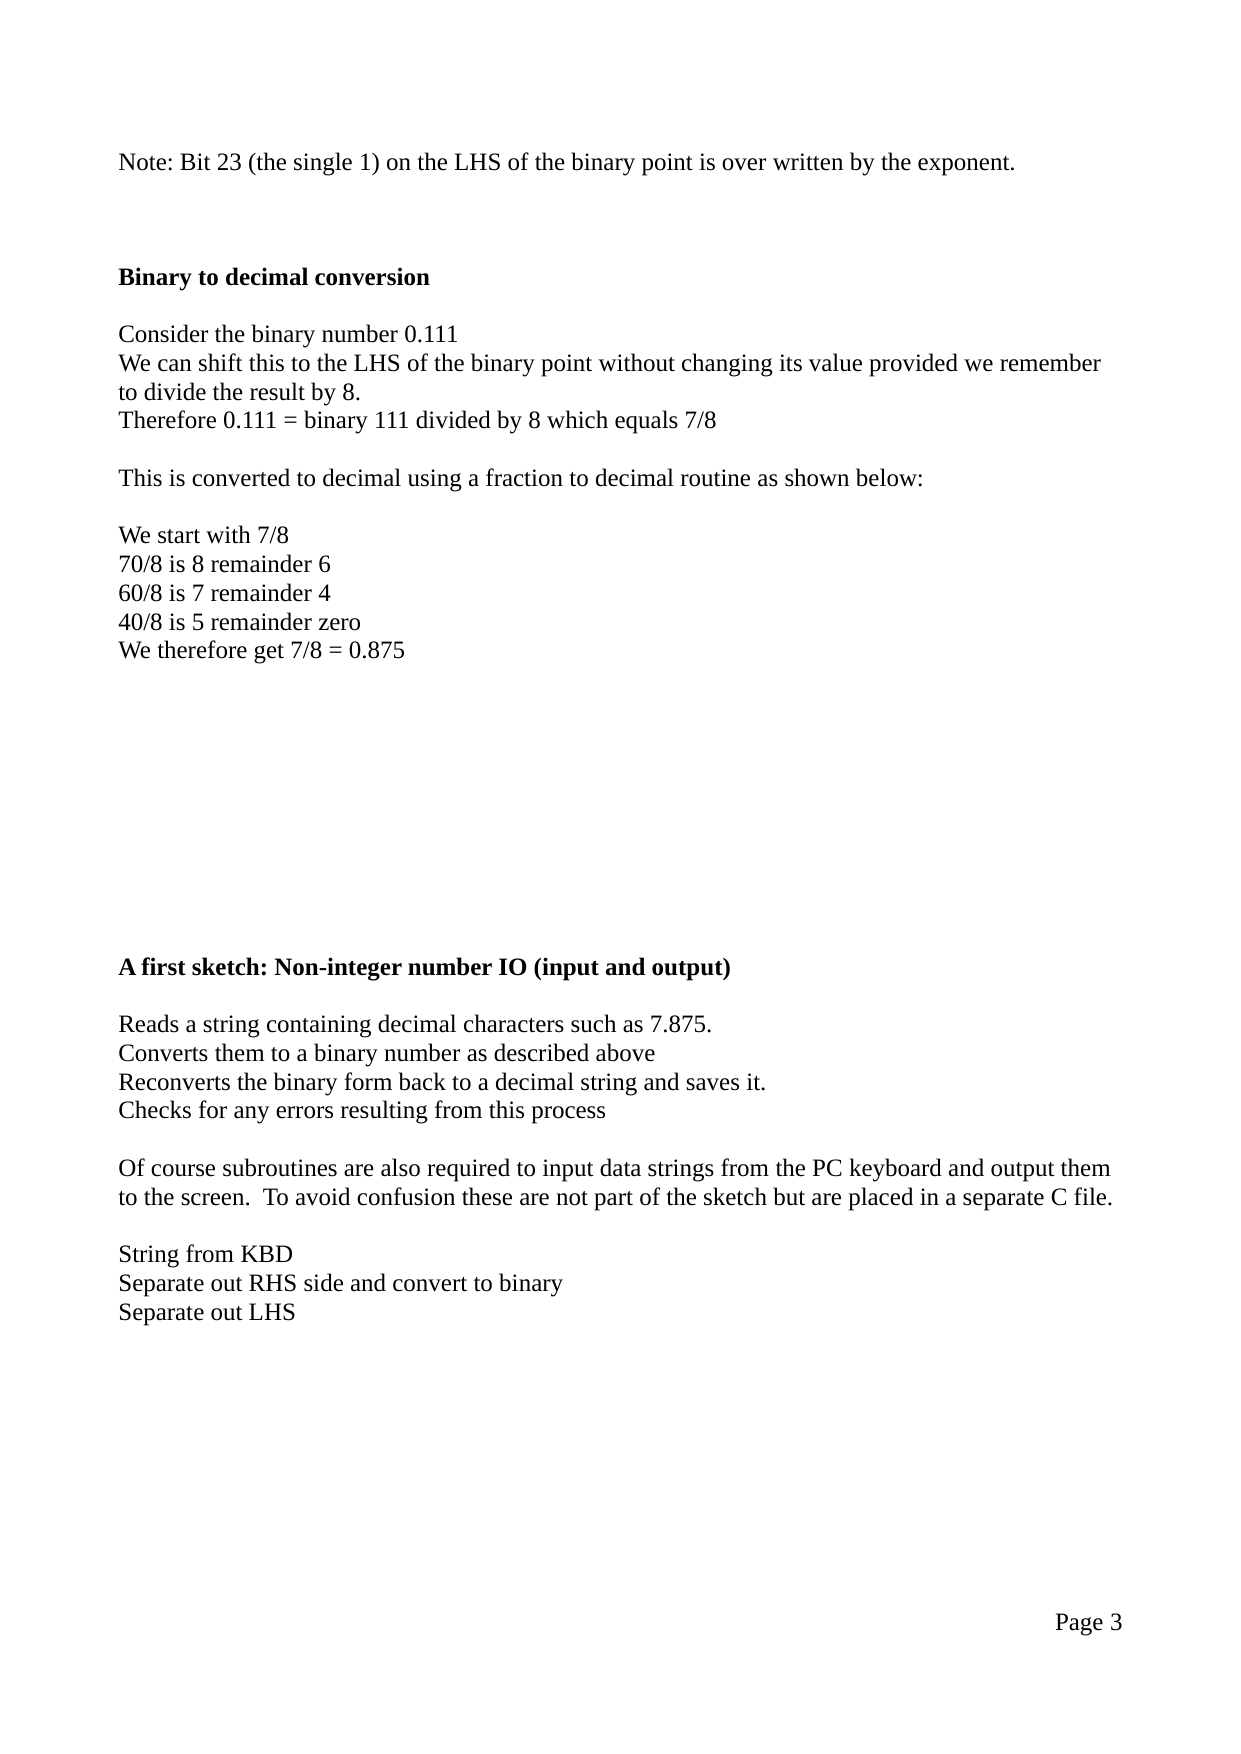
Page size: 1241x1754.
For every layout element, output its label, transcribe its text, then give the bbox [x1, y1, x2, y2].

text 60/8 is 7 remainder 4 [118, 578, 1122, 607]
text Binary to decimal conversion [118, 262, 1122, 291]
text Of course subroutines are also required to input data strings from the PC keyboard and output them to the screen. To avoid confusion these are not part of the sketch but are placed in a separate C file. [118, 1153, 1122, 1211]
text 40/8 is 5 remainder zero [118, 607, 1122, 636]
text A first sketch: Non-integer number IO (input and output) [118, 952, 1122, 981]
text This is converted to decimal using a fraction to decimal routine as shown below: [118, 463, 1122, 492]
text Converts them to a binary number as described above [118, 1038, 1122, 1067]
text We start with 7/8 [118, 521, 1122, 549]
text Separate out RHS side and convert to binary [118, 1268, 1122, 1297]
text Consider the binary number 0.111 [118, 319, 1122, 348]
text Therefore 0.111 = binary 111 divided by 8 which equals 7/8 [118, 406, 1122, 434]
text Separate out LHS [118, 1297, 1122, 1326]
text We therefore get 7/8 = 0.875 [118, 636, 1122, 664]
text Reads a string containing decimal characters such as 7.875. [118, 1009, 1122, 1038]
text Checks for any errors resulting from this process [118, 1096, 1122, 1124]
text String from KBD [118, 1239, 1122, 1268]
text Note: Bit 23 (the single 1) on the LHS of the binary point is over written by the exponent. [118, 147, 1122, 176]
text Reconverts the binary form back to a decimal string and saves it. [118, 1067, 1122, 1096]
text 70/8 is 8 remainder 6 [118, 549, 1122, 578]
text We can shift this to the LHS of the binary point without changing its value provided we remember to divide the result by 8. [118, 348, 1122, 406]
